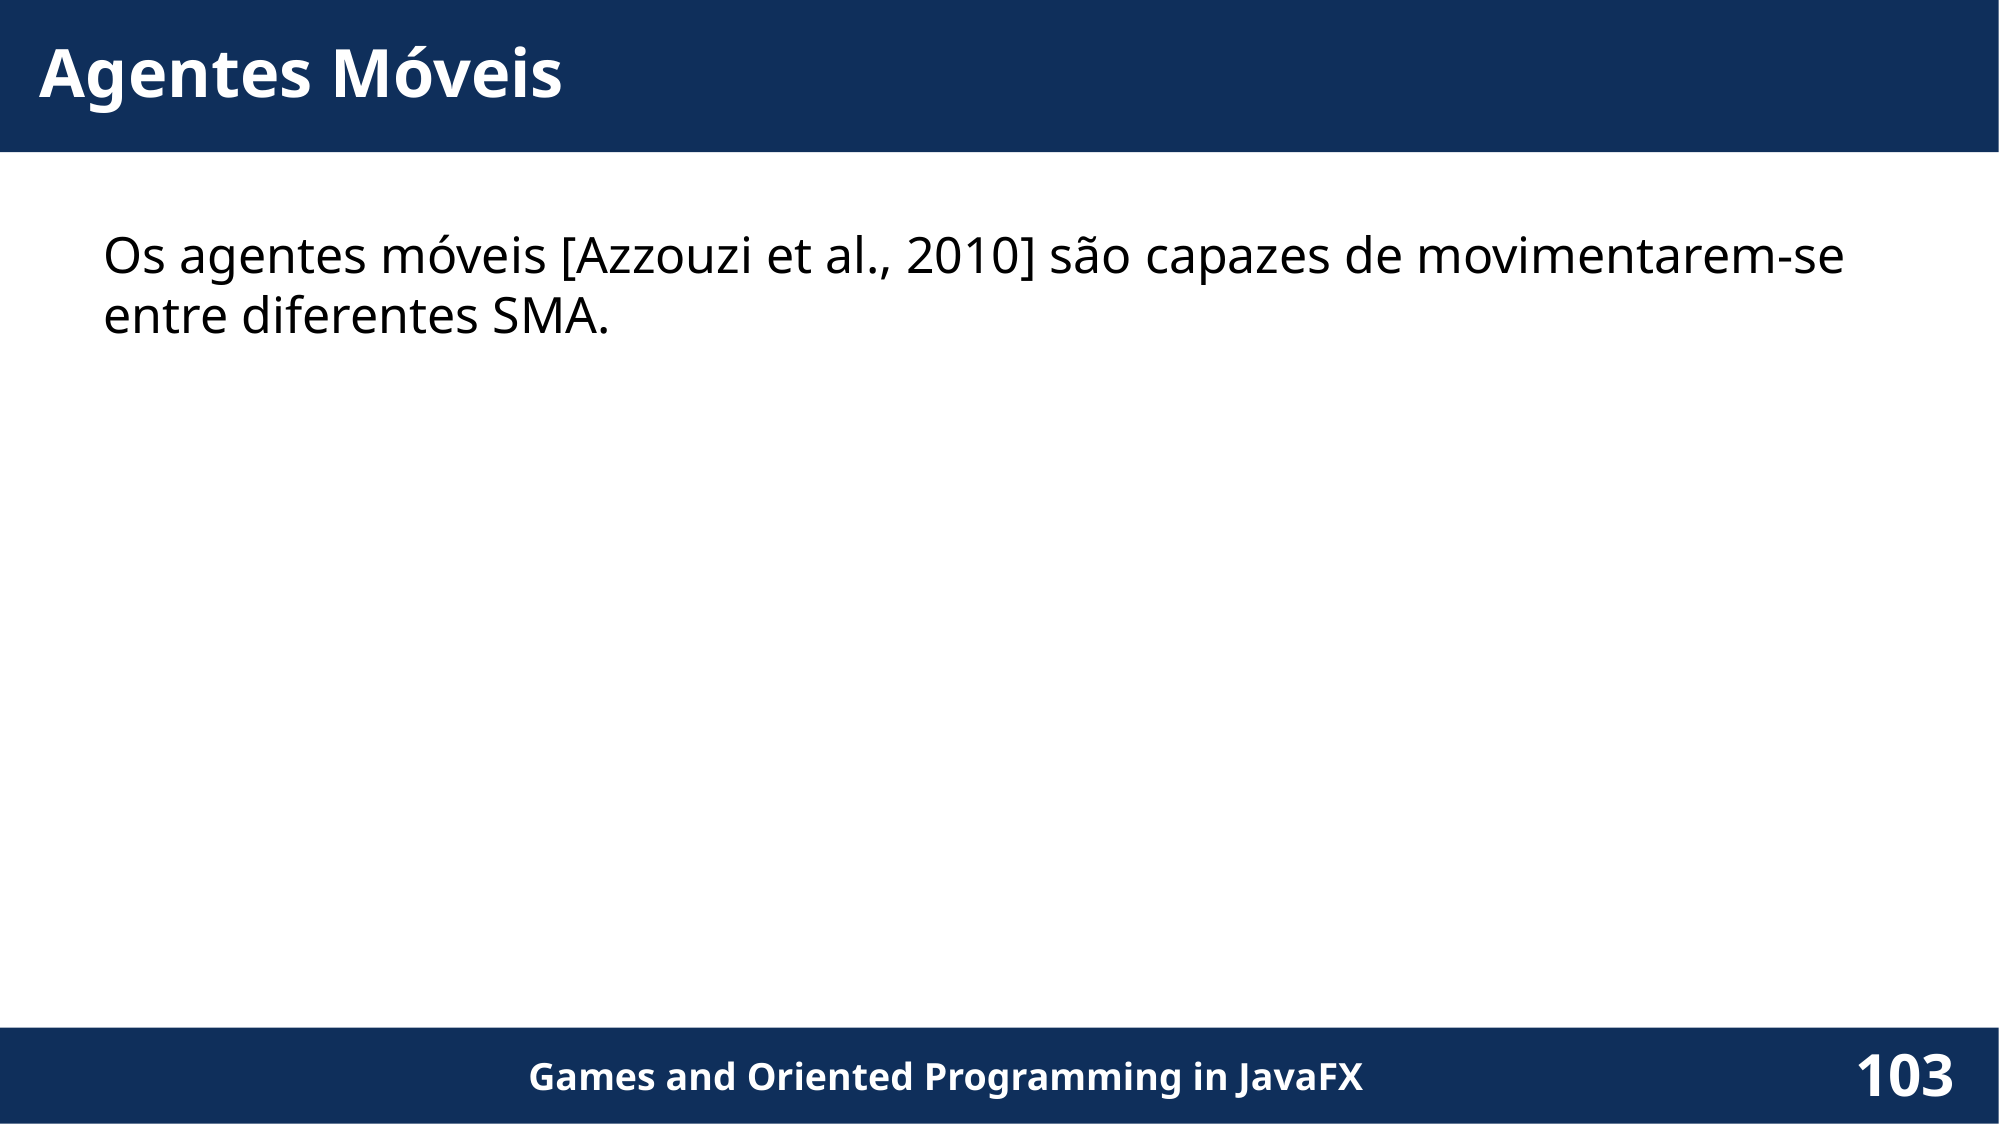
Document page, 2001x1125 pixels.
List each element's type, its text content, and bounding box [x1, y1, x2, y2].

text_box Os agentes móveis [Azzouzi et al., 2010] são capazes de movimentarem-se entre diferentes SMA. [88, 216, 1947, 352]
text_box Agentes Móveis [25, 23, 1999, 119]
